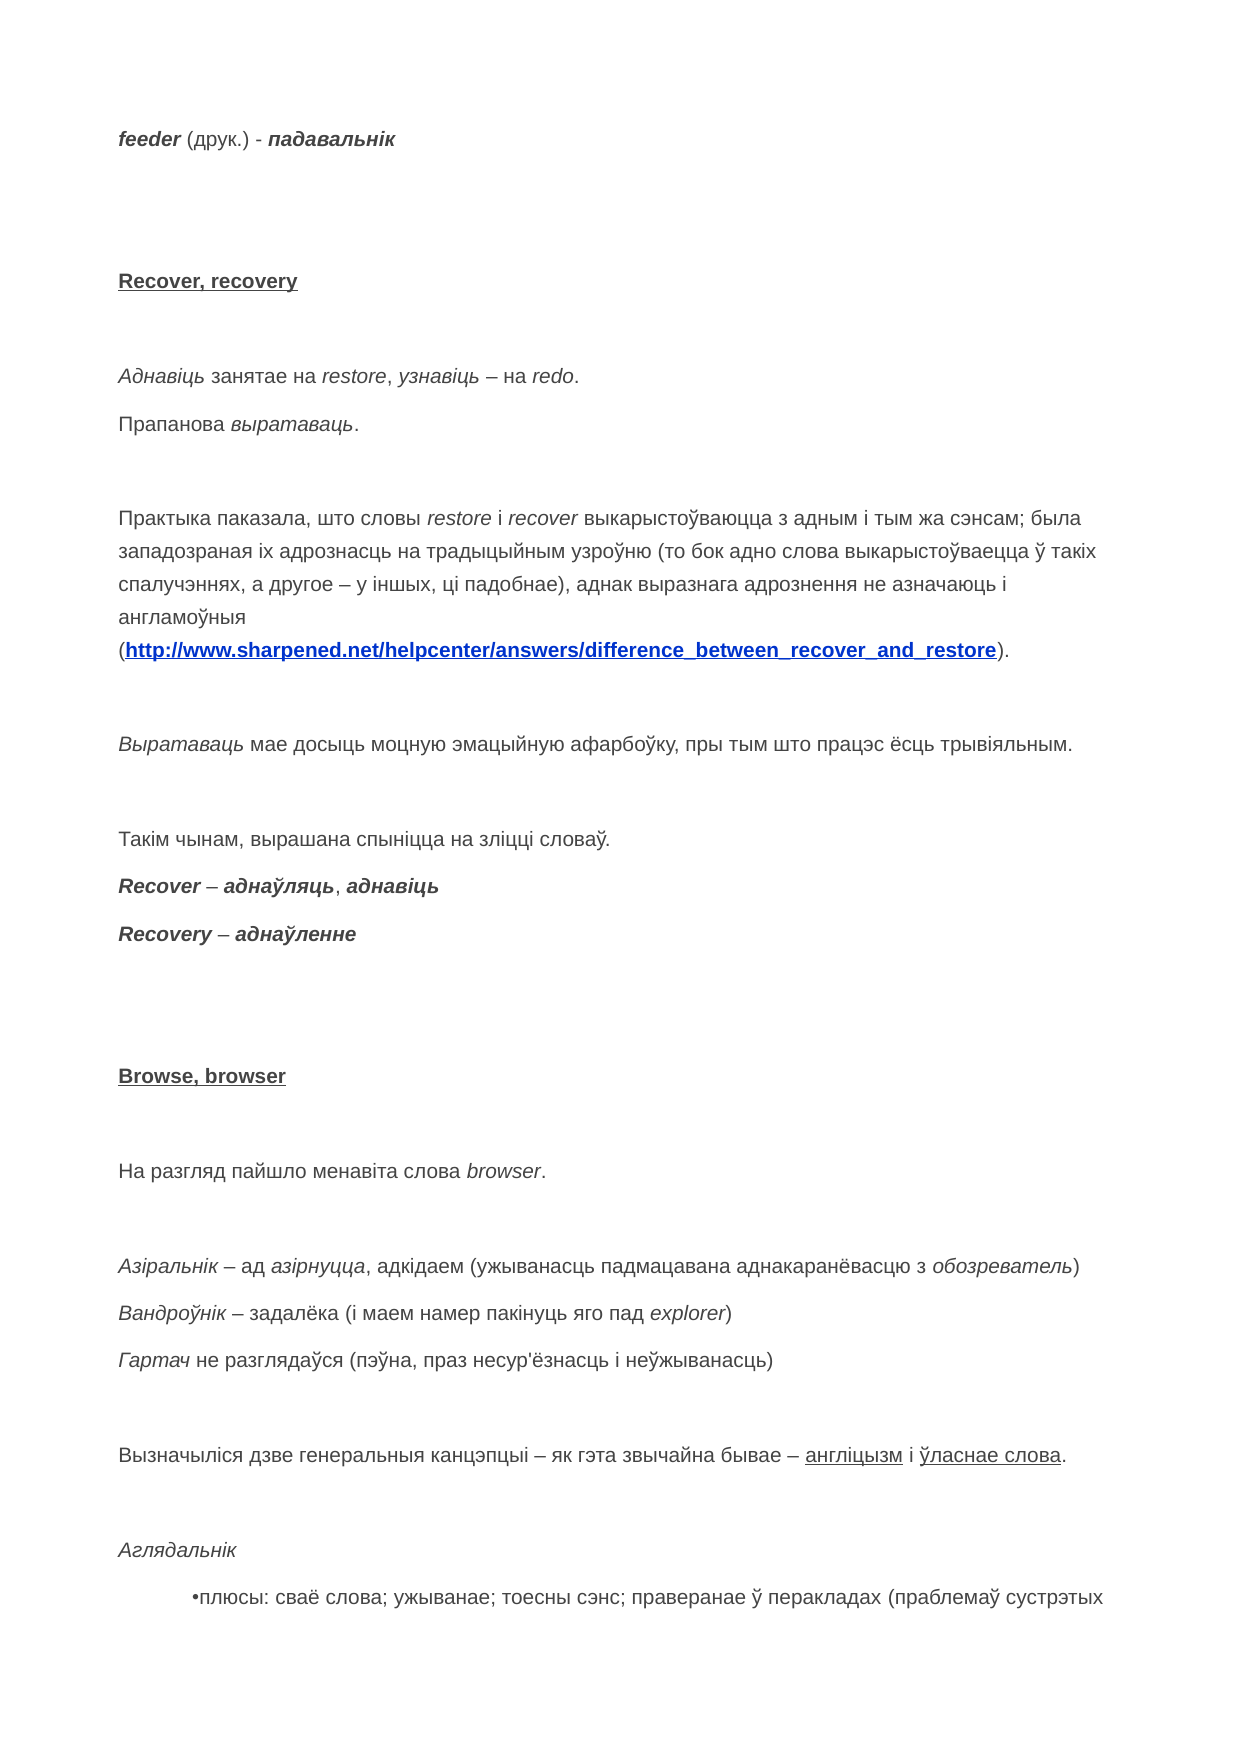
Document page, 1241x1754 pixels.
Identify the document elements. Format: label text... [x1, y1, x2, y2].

text Такім чынам, вырашана спыніцца на зліцці словаў. [118, 818, 1122, 851]
text Вандроўнік – задалёка (і маем намер пакінуць яго пад explorer) [118, 1292, 1122, 1325]
text Аднавіць занятае на restore, узнавіць – на redo. [118, 355, 1122, 388]
text feeder (друк.) - падавальнік [118, 118, 1122, 151]
list плюсы: сваё слова; ужыванае; тоесны сэнс; праверанае ў перакладах (праблемаў сустрэтых [118, 1576, 1122, 1609]
text Recover – аднаўляць, аднавіць [118, 866, 1122, 898]
text Аглядальнік [118, 1529, 1122, 1562]
text Прапанова выратаваць. [118, 402, 1122, 435]
text На разгляд пайшло менавіта слова browser. [118, 1150, 1122, 1183]
text Гартач не разглядаўся (пэўна, праз несур'ёзнасць і неўжыванасць) [118, 1339, 1122, 1372]
text Практыка паказала, што словы restore і recover выкарыстоўваюцца з адным і тым жа сэнсам; была западозраная іх адрознасць на традыцыйным узроўню (то бок адно слова выкарыстоўваецца ў такіх спалучэннях, а другое – у іншых, ці падобнае), аднак выразнага адрознення не азначаюць і англамоўныя (http://www.sharpened.net/helpcenter/answers/difference_between_recover_and_restore). [118, 497, 1122, 661]
text Выратаваць мае досыць моцную эмацыйную афарбоўку, пры тым што працэс ёсць трывіяльным. [118, 723, 1122, 756]
text Browse, browser [118, 1055, 1122, 1088]
text Recover, recovery [118, 260, 1122, 293]
text Recovery – аднаўленне [118, 913, 1122, 946]
text Вызначыліся дзве генеральныя канцэпцыі – як гэта звычайна бывае – англіцызм і ўласнае слова. [118, 1434, 1122, 1467]
text Азіральнік – ад азірнуцца, адкідаем (ужыванасць падмацавана аднакаранёвасцю з обозреватель) [118, 1245, 1122, 1277]
